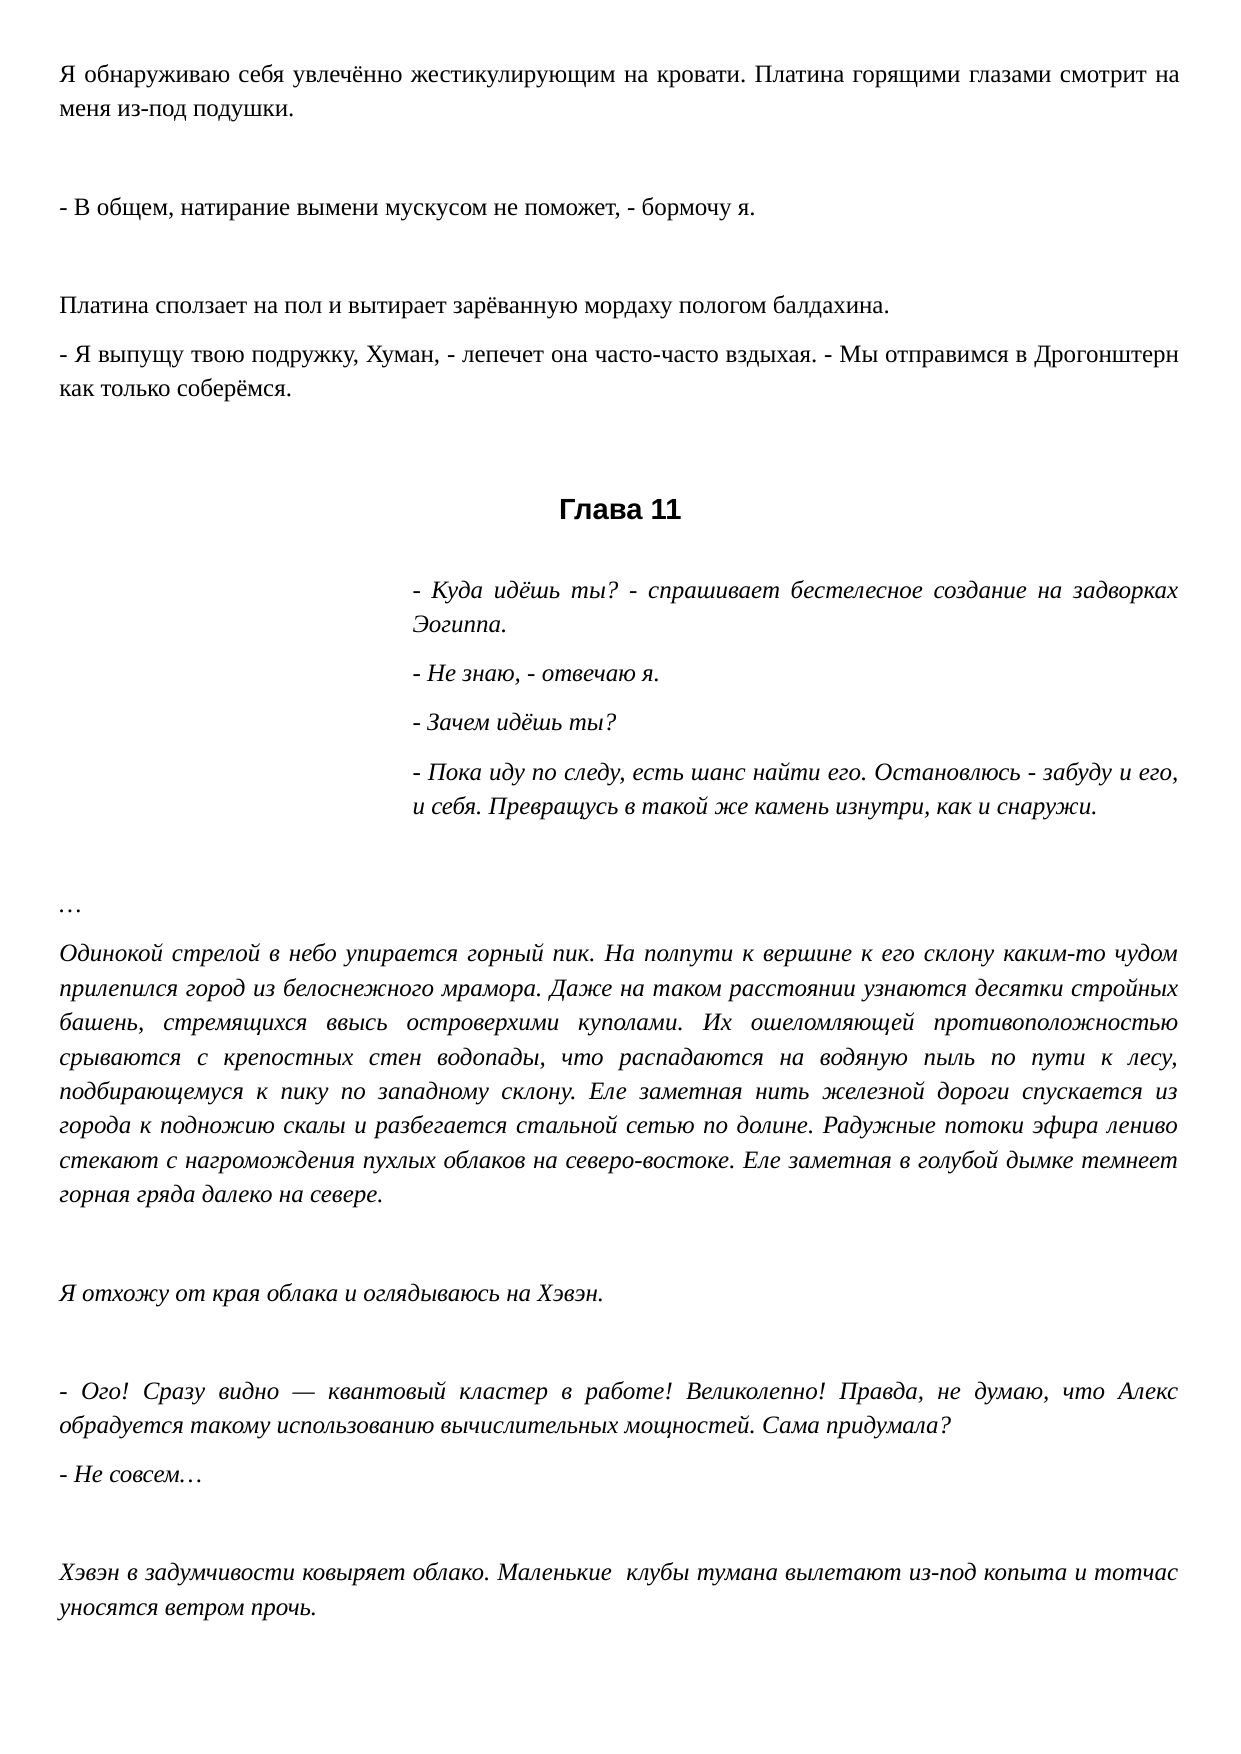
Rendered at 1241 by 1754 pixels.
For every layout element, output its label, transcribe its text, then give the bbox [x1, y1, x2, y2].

text - Куда идёшь ты? - спрашивает бестелесное создание на задворках Эогиппа. [412, 575, 1181, 638]
text Я отхожу от края облака и оглядываюсь на Хэвэн. [59, 1278, 1181, 1306]
text - Ого! Сразу видно — квантовый кластер в работе! Великолепно! Правда, не думаю, что Алекс обрадуется такому использованию вычислительных мощностей. Сама придумала? [59, 1376, 1181, 1439]
text - Пока иду по следу, есть шанс найти его. Остановлюсь - забуду и его, и себя. Превращусь в такой же камень изнутри, как и снаружи. [412, 757, 1181, 820]
text … [59, 889, 1181, 918]
text - Не совсем… [59, 1459, 1181, 1488]
text Одинокой стрелой в небо упирается горный пик. На полпути к вершине к его склону каким-то чудом прилепился город из белоснежного мрамора. Даже на таком расстоянии узнаются десятки стройных башень, стремящихся ввысь островерхими куполами. Их ошеломляющей противоположностью срываются с крепостных стен водопады, что распадаются на водяную пыль по пути к лесу, подбирающемуся к пику по западному склону. Еле заметная нить железной дороги спускается из города к подножию скалы и разбегается стальной сетью по долине. Радужные потоки эфира лениво стекают с нагромождения пухлых облаков на северо-востоке. Еле заметная в голубой дымке темнеет горная гряда далеко на севере. [59, 938, 1181, 1208]
subtitle Глава 11 [59, 492, 1181, 526]
text - Не знаю, - отвечаю я. [412, 658, 1181, 687]
text - Я выпущу твою подружку, Хуман, - лепечет она часто-часто вздыхая. - Мы отправимся в Дрогонштерн как только соберёмся. [59, 339, 1181, 402]
text Хэвэн в задумчивости ковыряет облако. Маленькие клубы тумана вылетают из-под копыта и тотчас уносятся ветром прочь. [59, 1557, 1181, 1621]
text Платина сползает на пол и вытирает зарёванную мордаху пологом балдахина. [59, 290, 1181, 318]
text - В общем, натирание вымени мускусом не поможет, - бормочу я. [59, 192, 1181, 220]
text Я обнаруживаю себя увлечённо жестикулирующим на кровати. Платина горящими глазами смотрит на меня из-под подушки. [59, 59, 1181, 122]
text - Зачем идёшь ты? [412, 707, 1181, 736]
